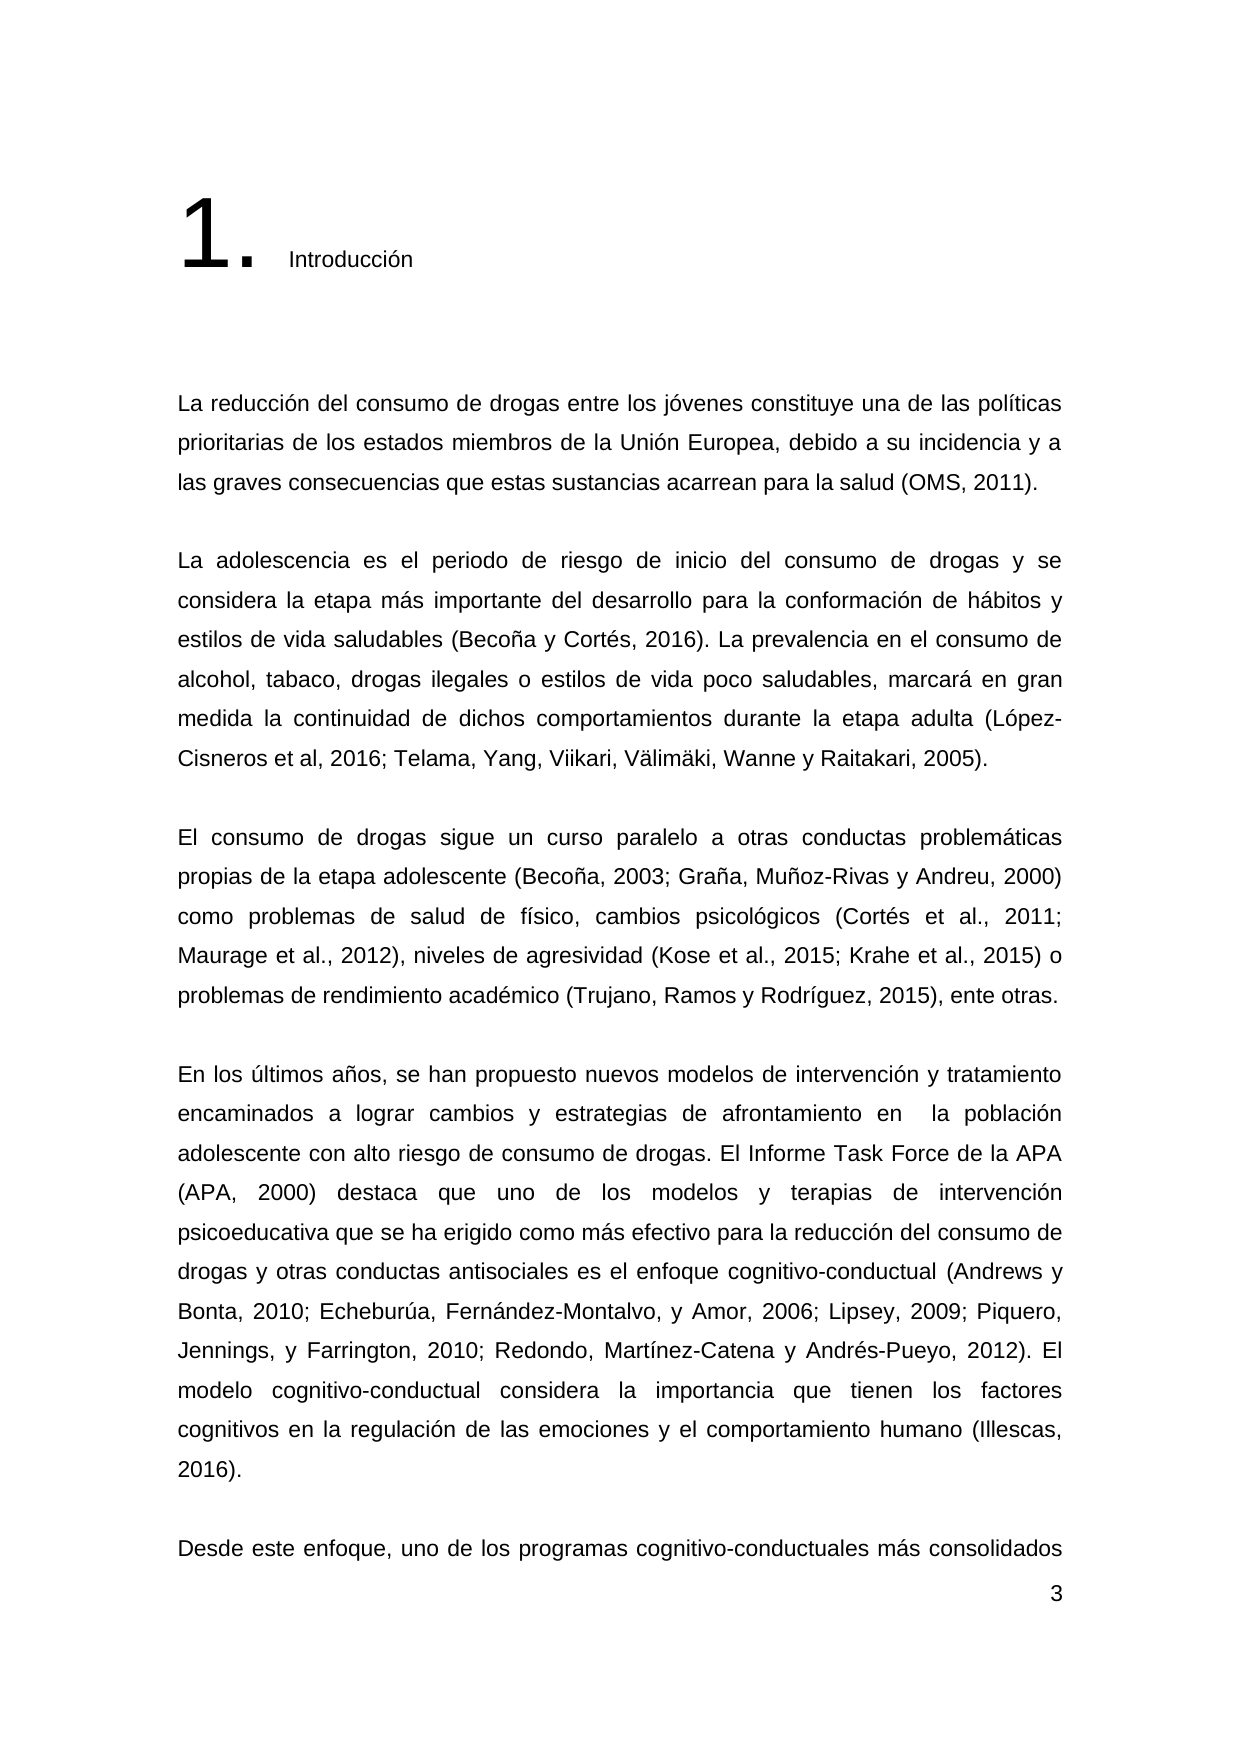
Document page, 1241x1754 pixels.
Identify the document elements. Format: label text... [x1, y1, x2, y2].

text Desde este enfoque, uno de los programas cognitivo-conductuales más consolidados [177, 1534, 1063, 1561]
text La reducción del consumo de drogas entre los jóvenes constituye una de las políticas prioritarias de los estados miembros de la Unión Europea, debido a su incidencia y a las graves consecuencias que estas sustancias acarrean para la salud (OMS, 2011). [177, 389, 1063, 495]
text 1. Introducción [177, 174, 1063, 289]
text La adolescencia es el periodo de riesgo de inicio del consumo de drogas y se considera la etapa más importante del desarrollo para la conformación de hábitos y estilos de vida saludables (Becoña y Cortés, 2016). La prevalencia en el consumo de alcohol, tabaco, drogas ilegales o estilos de vida poco saludables, marcará en gran medida la continuidad de dichos comportamientos durante la etapa adulta (López-Cisneros et al, 2016; Telama, Yang, Viikari, Välimäki, Wanne y Raitakari, 2005). [177, 547, 1063, 771]
text En los últimos años, se han propuesto nuevos modelos de intervención y tratamiento encaminados a lograr cambios y estrategias de afrontamiento en la población adolescente con alto riesgo de consumo de drogas. El Informe Task Force de la APA (APA, 2000) destaca que uno de los modelos y terapias de intervención psicoeducativa que se ha erigido como más efectivo para la reducción del consumo de drogas y otras conductas antisociales es el enfoque cognitivo-conductual (Andrews y Bonta, 2010; Echeburúa, Fernández-Montalvo, y Amor, 2006; Lipsey, 2009; Piquero, Jennings, y Farrington, 2010; Redondo, Martínez-Catena y Andrés-Pueyo, 2012). El modelo cognitivo-conductual considera la importancia que tienen los factores cognitivos en la regulación de las emociones y el comportamiento humano (Illescas, 2016). [177, 1061, 1063, 1482]
text El consumo de drogas sigue un curso paralelo a otras conductas problemáticas propias de la etapa adolescente (Becoña, 2003; Graña, Muñoz-Rivas y Andreu, 2000) como problemas de salud de físico, cambios psicológicos (Cortés et al., 2011; Maurage et al., 2012), niveles de agresividad (Kose et al., 2015; Krahe et al., 2015) o problemas de rendimiento académico (Trujano, Ramos y Rodríguez, 2015), ente otras. [177, 824, 1063, 1008]
